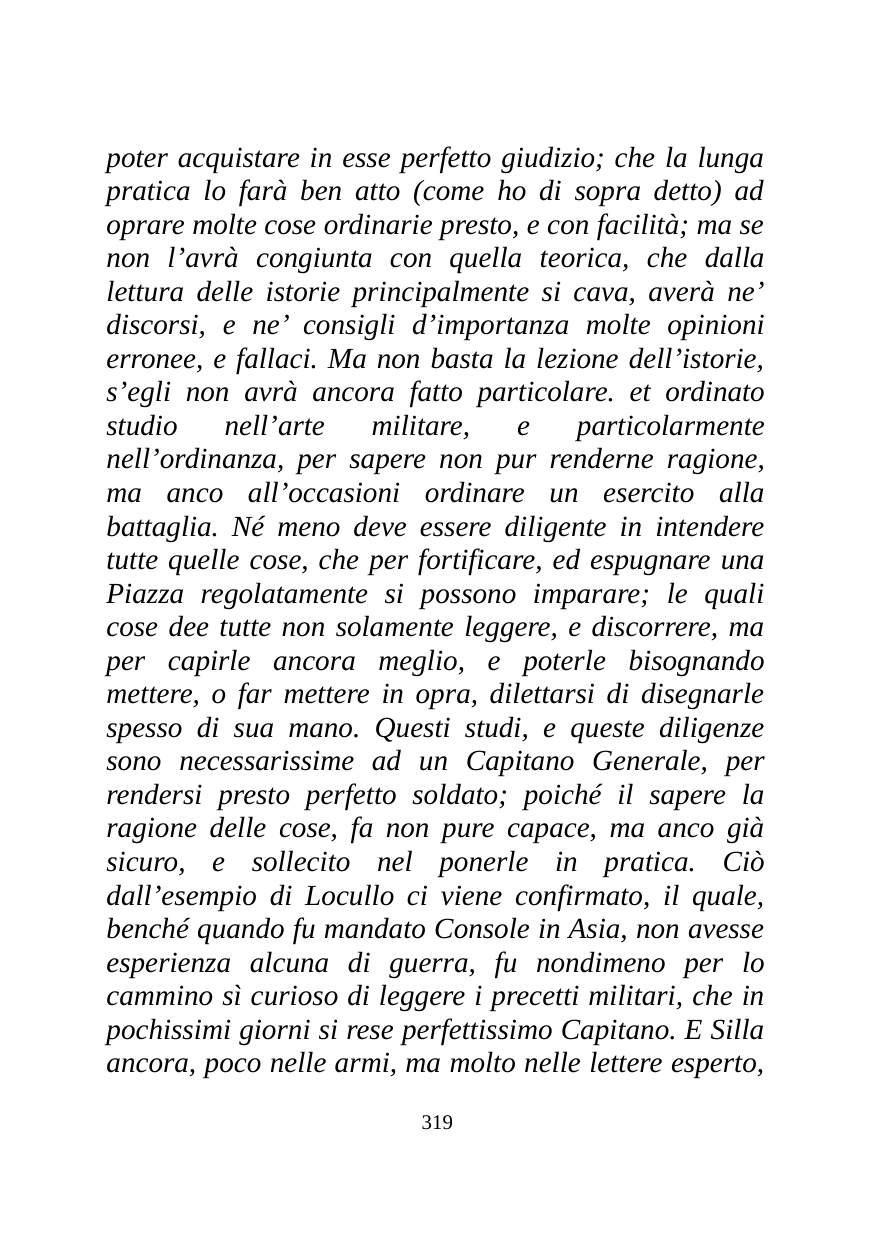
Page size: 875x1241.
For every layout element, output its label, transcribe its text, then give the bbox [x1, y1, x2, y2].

text poter acquistare in esse perfetto giudizio; che la lunga pratica lo farà ben atto (come ho di sopra detto) ad oprare molte cose ordinarie presto, e con facilità; ma se non l’avrà congiunta con quella teorica, che dalla lettura delle istorie principalmente si cava, averà ne’ discorsi, e ne’ consigli d’importanza molte opinioni erronee, e fallaci. Ma non basta la lezione dell’istorie, s’egli non avrà ancora fatto particolare. et ordinato studio nell’arte militare, e particolarmente nell’ordinanza, per sapere non pur renderne ragione, ma anco all’occasioni ordinare un esercito alla battaglia. Né meno deve essere diligente in intendere tutte quelle cose, che per fortificare, ed espugnare una Piazza regolatamente si possono imparare; le quali cose dee tutte non solamente leggere, e discorrere, ma per capirle ancora meglio, e poterle bisognando mettere, o far mettere in opra, dilettarsi di disegnarle spesso di sua mano. Questi studi, e queste diligenze sono necessarissime ad un Capitano Generale, per rendersi presto perfetto soldato; poiché il sapere la ragione delle cose, fa non pure capace, ma anco già sicuro, e sollecito nel ponerle in pratica. Ciò dall’esempio di Locullo ci viene confirmato, il quale, benché quando fu mandato Console in Asia, non avesse esperienza alcuna di guerra, fu nondimeno per lo cammino sì curioso di leggere i precetti militari, che in pochissimi giorni si rese perfettissimo Capitano. E Silla ancora, poco nelle armi, ma molto nelle lettere esperto, [106, 140, 768, 1079]
